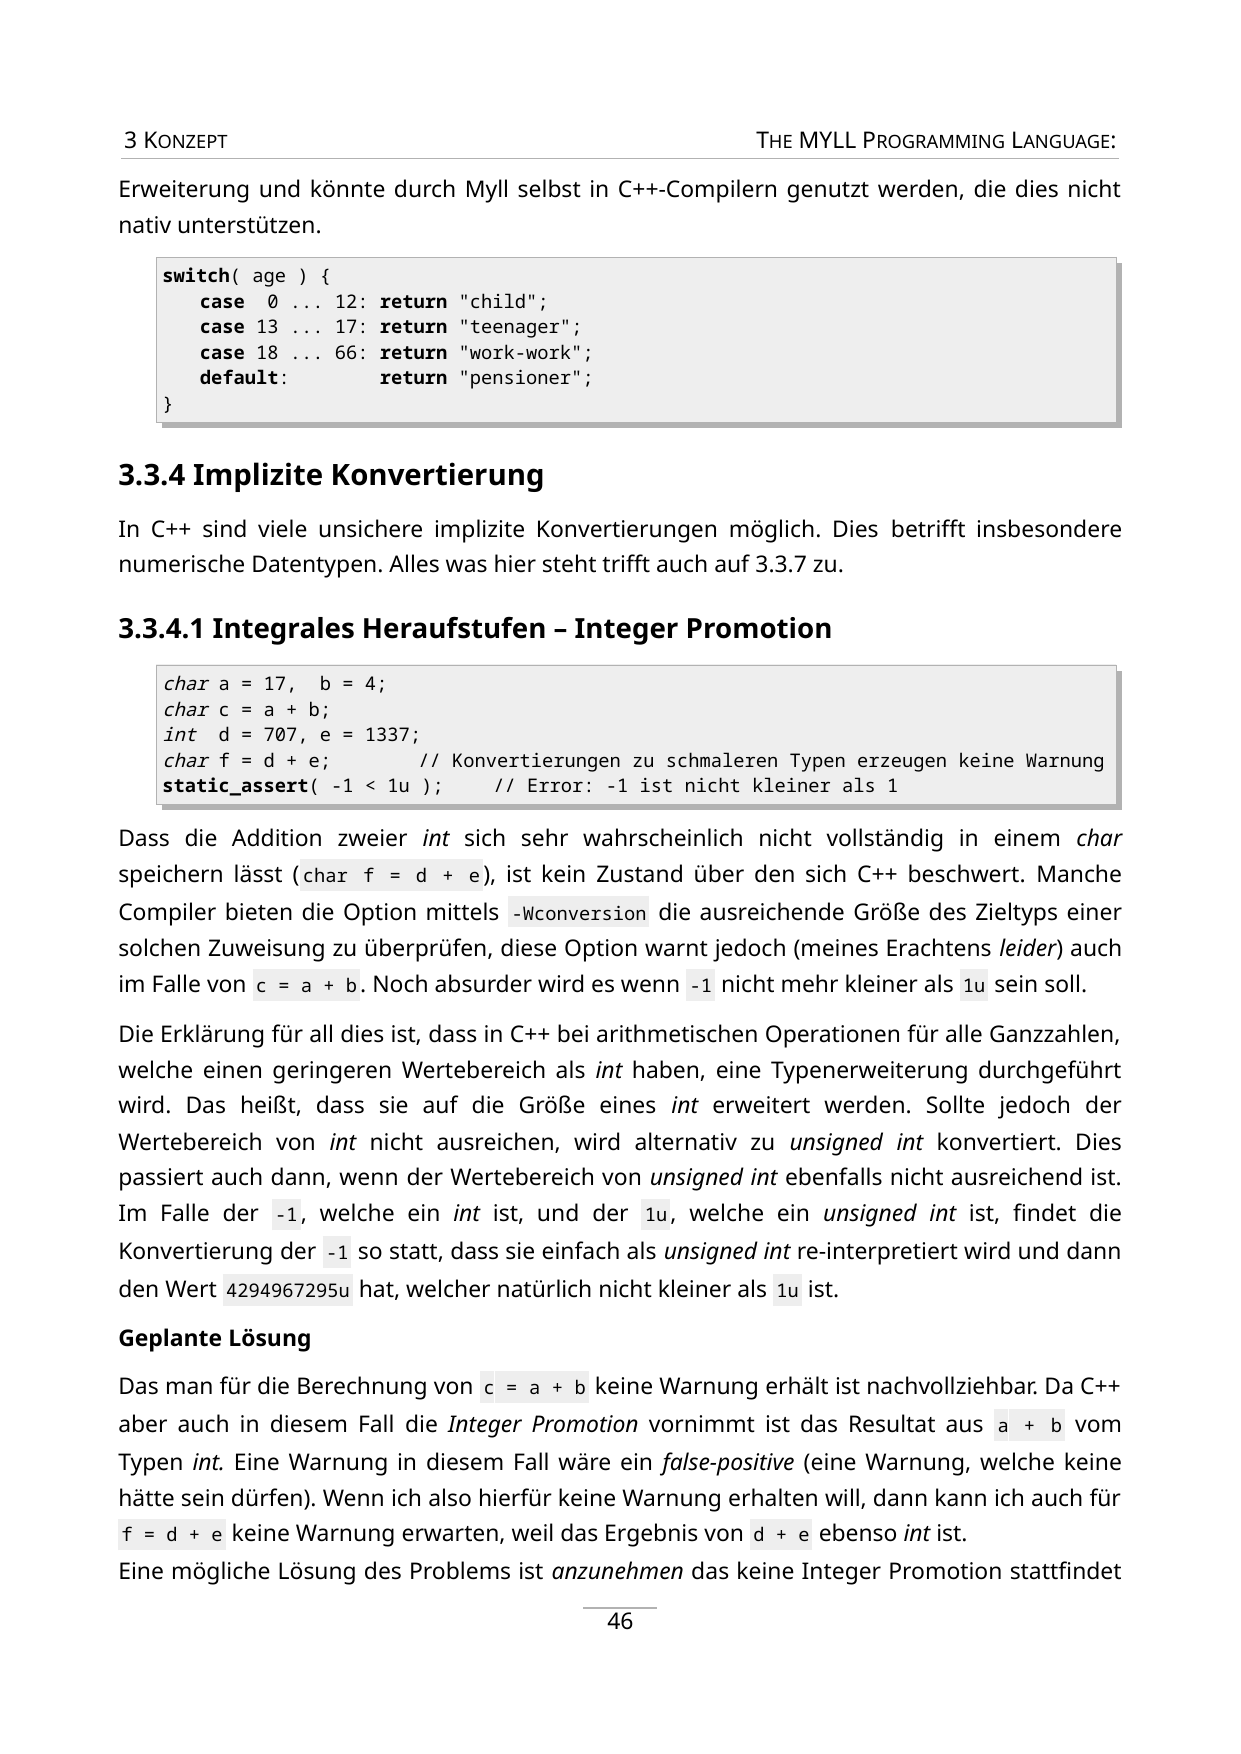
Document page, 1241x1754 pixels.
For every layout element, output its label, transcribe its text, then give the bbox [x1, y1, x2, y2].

text In C++ sind viele unsichere implizite Konvertierungen möglich. Dies betrifft insbesondere numerische Datentypen. Alles was hier steht trifft auch auf 3.3.7 zu. [118, 512, 1122, 580]
text Das man für die Berechnung von c = a + b keine Warnung erhält ist nachvollziehbar. Da C++ aber auch in diesem Fall die Integer Promotion vornimmt ist das Resultat aus a + b vom Typen int. Eine Warnung in diesem Fall wäre ein false-positive (eine Warnung, welche keine hätte sein dürfen). Wenn ich also hierfür keine Warnung erhalten will, dann kann ich auch für f = d + e keine Warnung erwarten, weil das Ergebnis von d + e ebenso int ist. Eine mögliche Lösung des Problems ist anzunehmen das keine Integer Promotion stattfindet [118, 1370, 1122, 1586]
text switch( age ) { case 0 ... 12: return "child"; case 13 ... 17: return "teenager"; case 18 ... 66: return "work-work"; default: return "pensioner"; } [157, 258, 1116, 422]
subtitle Integrales Heraufstufen – Integer Promotion [118, 609, 1122, 646]
subtitle Implizite Konvertierung [118, 454, 1122, 494]
text Die Erklärung für all dies ist, dass in C++ bei arithmetischen Operationen für alle Ganzzahlen, welche einen geringeren Wertebereich als int haben, eine Typenerweiterung durchgeführt wird. Das heißt, dass sie auf die Größe eines int erweitert werden. Sollte jedoch der Wertebereich von int nicht ausreichen, wird alternativ zu unsigned int konvertiert. Dies passiert auch dann, wenn der Wertebereich von unsigned int ebenfalls nicht ausreichend ist. Im Falle der -1, welche ein int ist, und der 1u, welche ein unsigned int ist, findet die Konvertierung der -1 so statt, dass sie einfach als unsigned int re-interpretiert wird und dann den Wert 4294967295u hat, welcher natürlich nicht kleiner als 1u ist. [118, 1018, 1122, 1306]
text char a = 17, b = 4; char c = a + b; int d = 707, e = 1337; char f = d + e; // Konvertierungen zu schmaleren Typen erzeugen keine Warnung static_assert( -1 < 1u ); // Error: -1 ist nicht kleiner als 1 [157, 666, 1116, 804]
text Erweiterung und könnte durch Myll selbst in C++-Compilern genutzt werden, die dies nicht nativ unterstützen. [118, 173, 1122, 240]
text Geplante Lösung [118, 1322, 1122, 1354]
text Dass die Addition zweier int sich sehr wahrscheinlich nicht vollständig in einem char speichern lässt (char f = d + e), ist kein Zustand über den sich C++ beschwert. Manche Compiler bieten die Option mittels -⁠Wconversion die ausreichende Größe des Zieltyps einer solchen Zuweisung zu überprüfen, diese Option warnt jedoch (meines Erachtens leider) auch im Falle von c = a + b. Noch absurder wird es wenn -1 nicht mehr kleiner als 1u sein soll. [118, 822, 1122, 1001]
